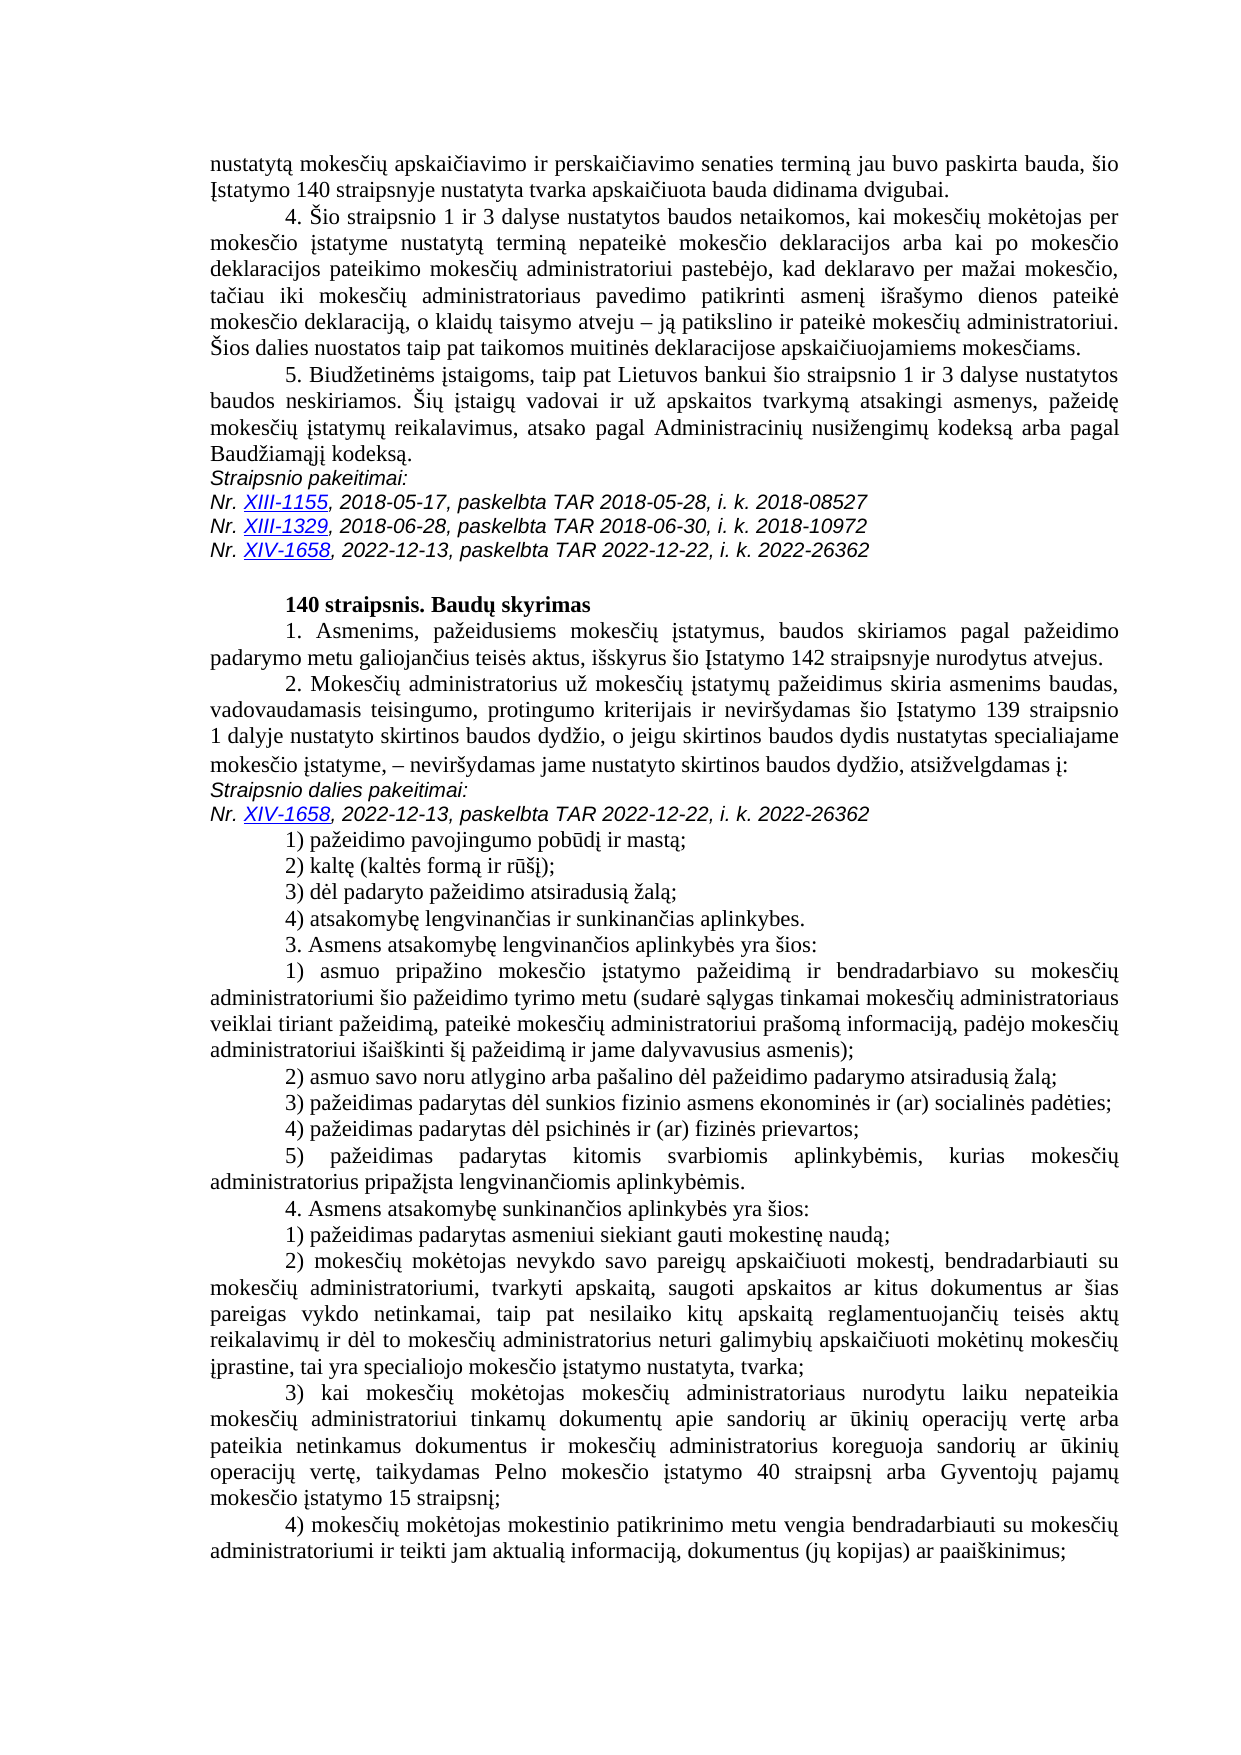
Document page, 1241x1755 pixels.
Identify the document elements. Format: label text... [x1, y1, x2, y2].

text 3) kai mokesčių mokėtojas mokesčių administratoriaus nurodytu laiku nepateikia mokesčių administratoriui tinkamų dokumentų apie sandorių ar ūkinių operacijų vertę arba pateikia netinkamus dokumentus ir mokesčių administratorius koreguoja sandorių ar ūkinių operacijų vertę, taikydamas Pelno mokesčio įstatymo 40 straipsnį arba Gyventojų pajamų mokesčio įstatymo 15 straipsnį; [210, 1379, 1120, 1511]
text 2) kaltę (kaltės formą ir rūšį); [210, 852, 1120, 878]
text 4. Šio straipsnio 1 ir 3 dalyse nustatytos baudos netaikomos, kai mokesčių mokėtojas per mokesčio įstatyme nustatytą terminą nepateikė mokesčio deklaracijos arba kai po mokesčio deklaracijos pateikimo mokesčių administratoriui pastebėjo, kad deklaravo per mažai mokesčio, tačiau iki mokesčių administratoriaus pavedimo patikrinti asmenį išrašymo dienos pateikė mokesčio deklaraciją, o klaidų taisymo atveju – ją patikslino ir pateikė mokesčių administratoriui. Šios dalies nuostatos taip pat taikomos muitinės deklaracijose apskaičiuojamiems mokesčiams. [210, 203, 1120, 361]
text 4) mokesčių mokėtojas mokestinio patikrinimo metu vengia bendradarbiauti su mokesčių administratoriumi ir teikti jam aktualią informaciją, dokumentus (jų kopijas) ar paaiškinimus; [210, 1511, 1120, 1563]
text 1) asmuo pripažino mokesčio įstatymo pažeidimą ir bendradarbiavo su mokesčių administratoriumi šio pažeidimo tyrimo metu (sudarė sąlygas tinkamai mokesčių administratoriaus veiklai tiriant pažeidimą, pateikė mokesčių administratoriui prašomą informaciją, padėjo mokesčių administratoriui išaiškinti šį pažeidimą ir jame dalyvavusius asmenis); [210, 957, 1120, 1063]
text 2) mokesčių mokėtojas nevykdo savo pareigų apskaičiuoti mokestį, bendradarbiauti su mokesčių administratoriumi, tvarkyti apskaitą, saugoti apskaitos ar kitus dokumentus ar šias pareigas vykdo netinkamai, taip pat nesilaiko kitų apskaitą reglamentuojančių teisės aktų reikalavimų ir dėl to mokesčių administratorius neturi galimybių apskaičiuoti mokėtinų mokesčių įprastine, tai yra specialiojo mokesčio įstatymo nustatyta, tvarka; [210, 1247, 1120, 1379]
text Nr. XIII-1329, 2018-06-28, paskelbta TAR 2018-06-30, i. k. 2018-10972 [210, 514, 1120, 538]
text 4) atsakomybę lengvinančias ir sunkinančias aplinkybes. [210, 905, 1120, 931]
text 140 straipsnis. Baudų skyrimas [210, 591, 1120, 617]
text Nr. XIV-1658, 2022-12-13, paskelbta TAR 2022-12-22, i. k. 2022-26362 [210, 538, 1120, 562]
text 3) dėl padaryto pažeidimo atsiradusią žalą; [210, 878, 1120, 905]
text Straipsnio pakeitimai: [210, 466, 1120, 490]
text 5. Biudžetinėms įstaigoms, taip pat Lietuvos bankui šio straipsnio 1 ir 3 dalyse nustatytos baudos neskiriamos. Šių įstaigų vadovai ir už apskaitos tvarkymą atsakingi asmenys, pažeidę mokesčių įstatymų reikalavimus, atsako pagal Administracinių nusižengimų kodeksą arba pagal Baudžiamąjį kodeksą. [210, 361, 1120, 466]
text 1) pažeidimas padarytas asmeniui siekiant gauti mokestinę naudą; [210, 1221, 1120, 1247]
text Nr. XIII-1155, 2018-05-17, paskelbta TAR 2018-05-28, i. k. 2018-08527 [210, 490, 1120, 514]
text 4. Asmens atsakomybę sunkinančios aplinkybės yra šios: [210, 1194, 1120, 1221]
text 5) pažeidimas padarytas kitomis svarbiomis aplinkybėmis, kurias mokesčių administratorius pripažįsta lengvinančiomis aplinkybėmis. [210, 1142, 1120, 1194]
text 1. Asmenims, pažeidusiems mokesčių įstatymus, baudos skiriamos pagal pažeidimo padarymo metu galiojančius teisės aktus, išskyrus šio Įstatymo 142 straipsnyje nurodytus atvejus. [210, 617, 1120, 670]
text 1) pažeidimo pavojingumo pobūdį ir mastą; [210, 826, 1120, 852]
text 2) asmuo savo noru atlygino arba pašalino dėl pažeidimo padarymo atsiradusią žalą; [210, 1063, 1120, 1089]
text 4) pažeidimas padarytas dėl psichinės ir (ar) fizinės prievartos; [210, 1116, 1120, 1142]
text 3. Asmens atsakomybę lengvinančios aplinkybės yra šios: [210, 931, 1120, 957]
text nustatytą mokesčių apskaičiavimo ir perskaičiavimo senaties terminą jau buvo paskirta bauda, šio Įstatymo 140 straipsnyje nustatyta tvarka apskaičiuota bauda didinama dvigubai. [210, 150, 1120, 203]
text 2. Mokesčių administratorius už mokesčių įstatymų pažeidimus skiria asmenims baudas, vadovaudamasis teisingumo, protingumo kriterijais ir neviršydamas šio Įstatymo 139 straipsnio 1 dalyje nustatyto skirtinos baudos dydžio, o jeigu skirtinos baudos dydis nustatytas specialiajame mokesčio įstatyme, – neviršydamas jame nustatyto skirtinos baudos dydžio, atsižvelgdamas į: [210, 670, 1120, 778]
text Straipsnio dalies pakeitimai: [210, 778, 1120, 802]
text Nr. XIV-1658, 2022-12-13, paskelbta TAR 2022-12-22, i. k. 2022-26362 [210, 802, 1120, 826]
text 3) pažeidimas padarytas dėl sunkios fizinio asmens ekonominės ir (ar) socialinės padėties; [210, 1089, 1120, 1116]
